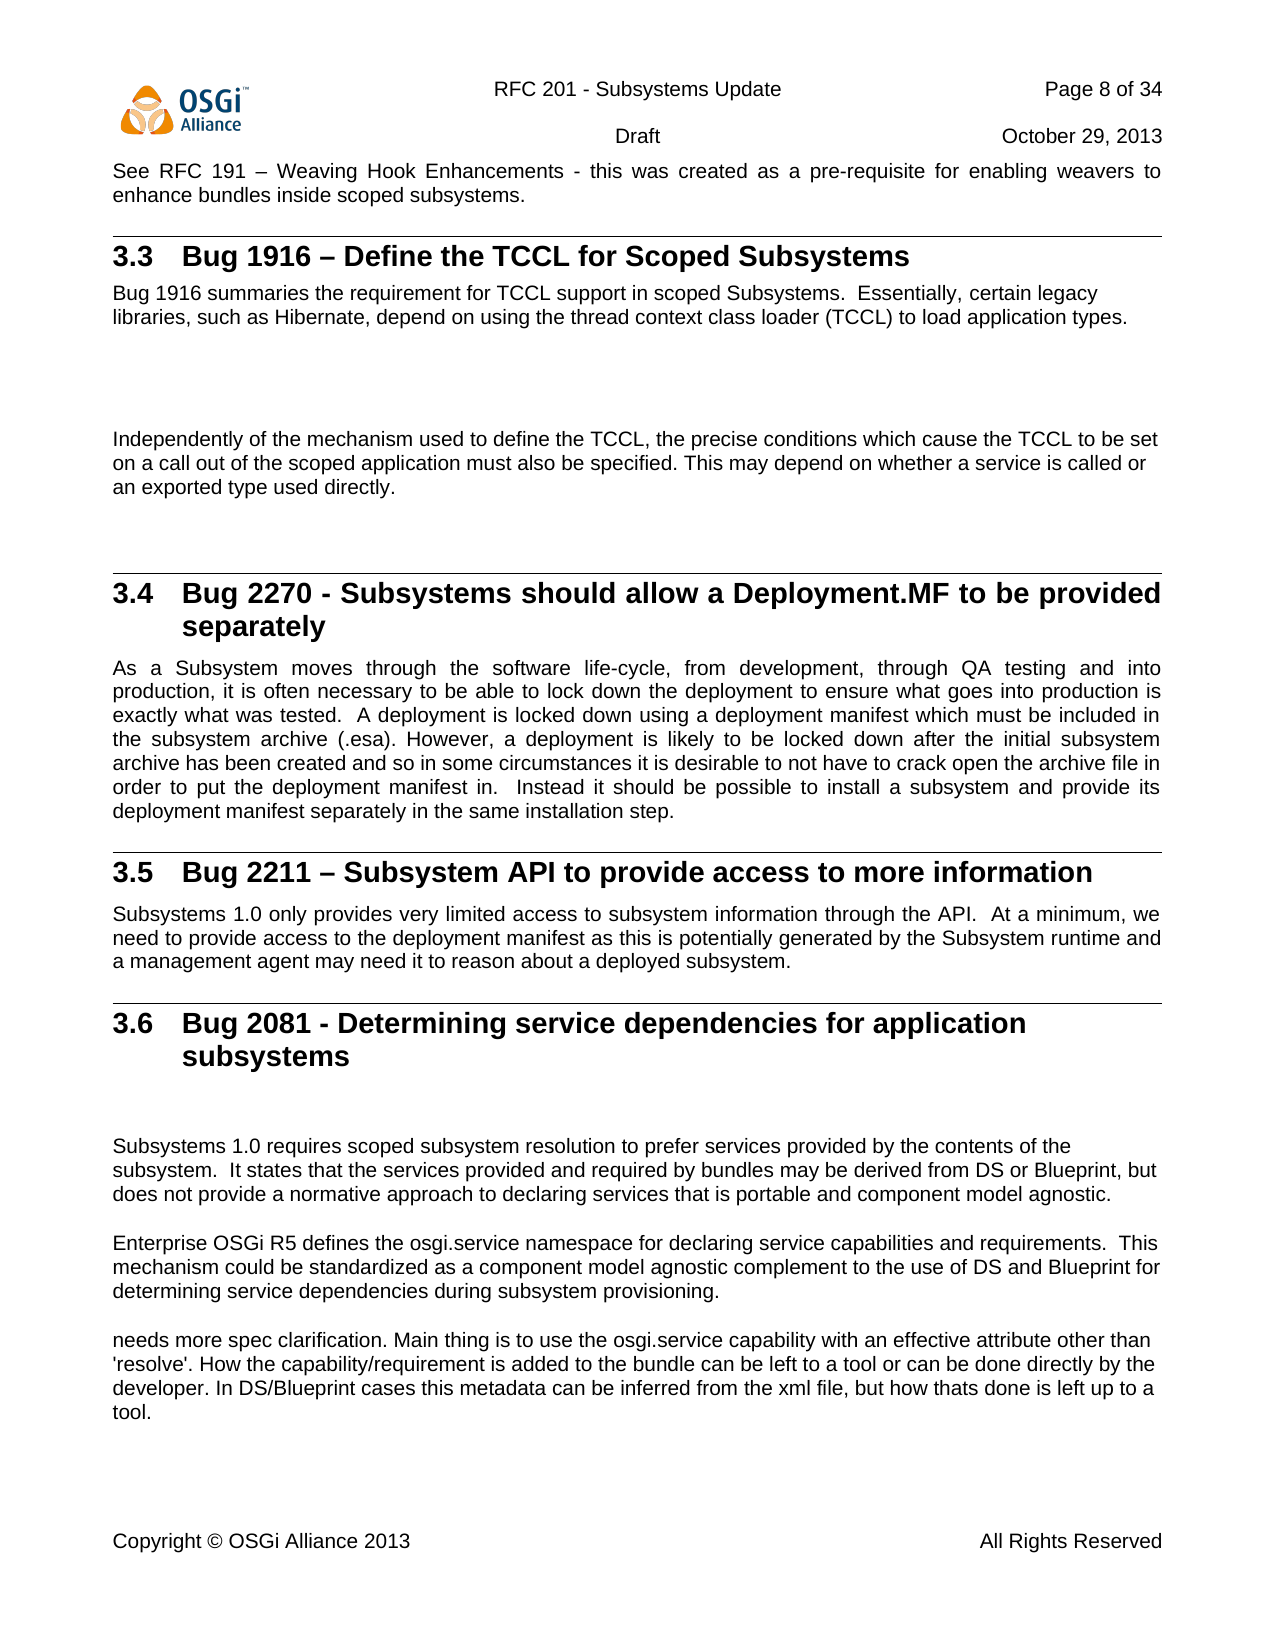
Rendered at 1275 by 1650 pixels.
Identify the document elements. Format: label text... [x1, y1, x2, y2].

subtitle Bug 1916 – Define the TCCL for Scoped Subsystems [112, 237, 1162, 273]
text Enterprise OSGi R5 defines the osgi.service namespace for declaring service capabilities and requirements. This mechanism could be standardized as a component model agnostic complement to the use of DS and Blueprint for determining service dependencies during subsystem provisioning. [112, 1231, 1162, 1303]
text As a Subsystem moves through the software life-cycle, from development, through QA testing and into production, it is often necessary to be able to lock down the deployment to ensure what goes into production is exactly what was tested. A deployment is locked down using a deployment manifest which must be included in the subsystem archive (.esa). However, a deployment is likely to be locked down after the initial subsystem archive has been created and so in some circumstances it is desirable to not have to crack open the archive file in order to put the deployment manifest in. Instead it should be possible to install a subsystem and provide its deployment manifest separately in the same installation step. [112, 655, 1162, 823]
subtitle Bug 2211 – Subsystem API to provide access to more information [112, 853, 1162, 889]
picture [113, 78, 257, 142]
text Independently of the mechanism used to define the TCCL, the precise conditions which cause the TCCL to be set on a call out of the scoped application must also be specified. This may depend on whether a service is called or an exported type used directly. [112, 427, 1162, 499]
text Subsystems 1.0 requires scoped subsystem resolution to prefer services provided by the contents of the subsystem. It states that the services provided and required by bundles may be derived from DS or Blueprint, but does not provide a normative approach to declaring services that is portable and component model agnostic. [112, 1134, 1162, 1206]
text Subsystems 1.0 only provides very limited access to subsystem information through the API. At a minimum, we need to provide access to the deployment manifest as this is potentially generated by the Subsystem runtime and a management agent may need it to reason about a deployed subsystem. [112, 901, 1162, 973]
text Bug 1916 summaries the requirement for TCCL support in scoped Subsystems. Essentially, certain legacy libraries, such as Hibernate, depend on using the thread context class loader (TCCL) to load application types. [112, 281, 1162, 329]
subtitle Bug 2081 - Determining service dependencies for application subsystems [112, 1004, 1162, 1073]
text See RFC 191 – Weaving Hook Enhancements - this was created as a pre-requisite for enabling weavers to enhance bundles inside scoped subsystems. [112, 159, 1162, 207]
text needs more spec clarification. Main thing is to use the osgi.service capability with an effective attribute other than 'resolve'. How the capability/requirement is added to the bundle can be left to a tool or can be done directly by the developer. In DS/Blueprint cases this metadata can be inferred from the xml file, but how thats done is left up to a tool. [112, 1328, 1162, 1424]
subtitle Bug 2270 - Subsystems should allow a Deployment.MF to be provided separately [112, 574, 1162, 643]
